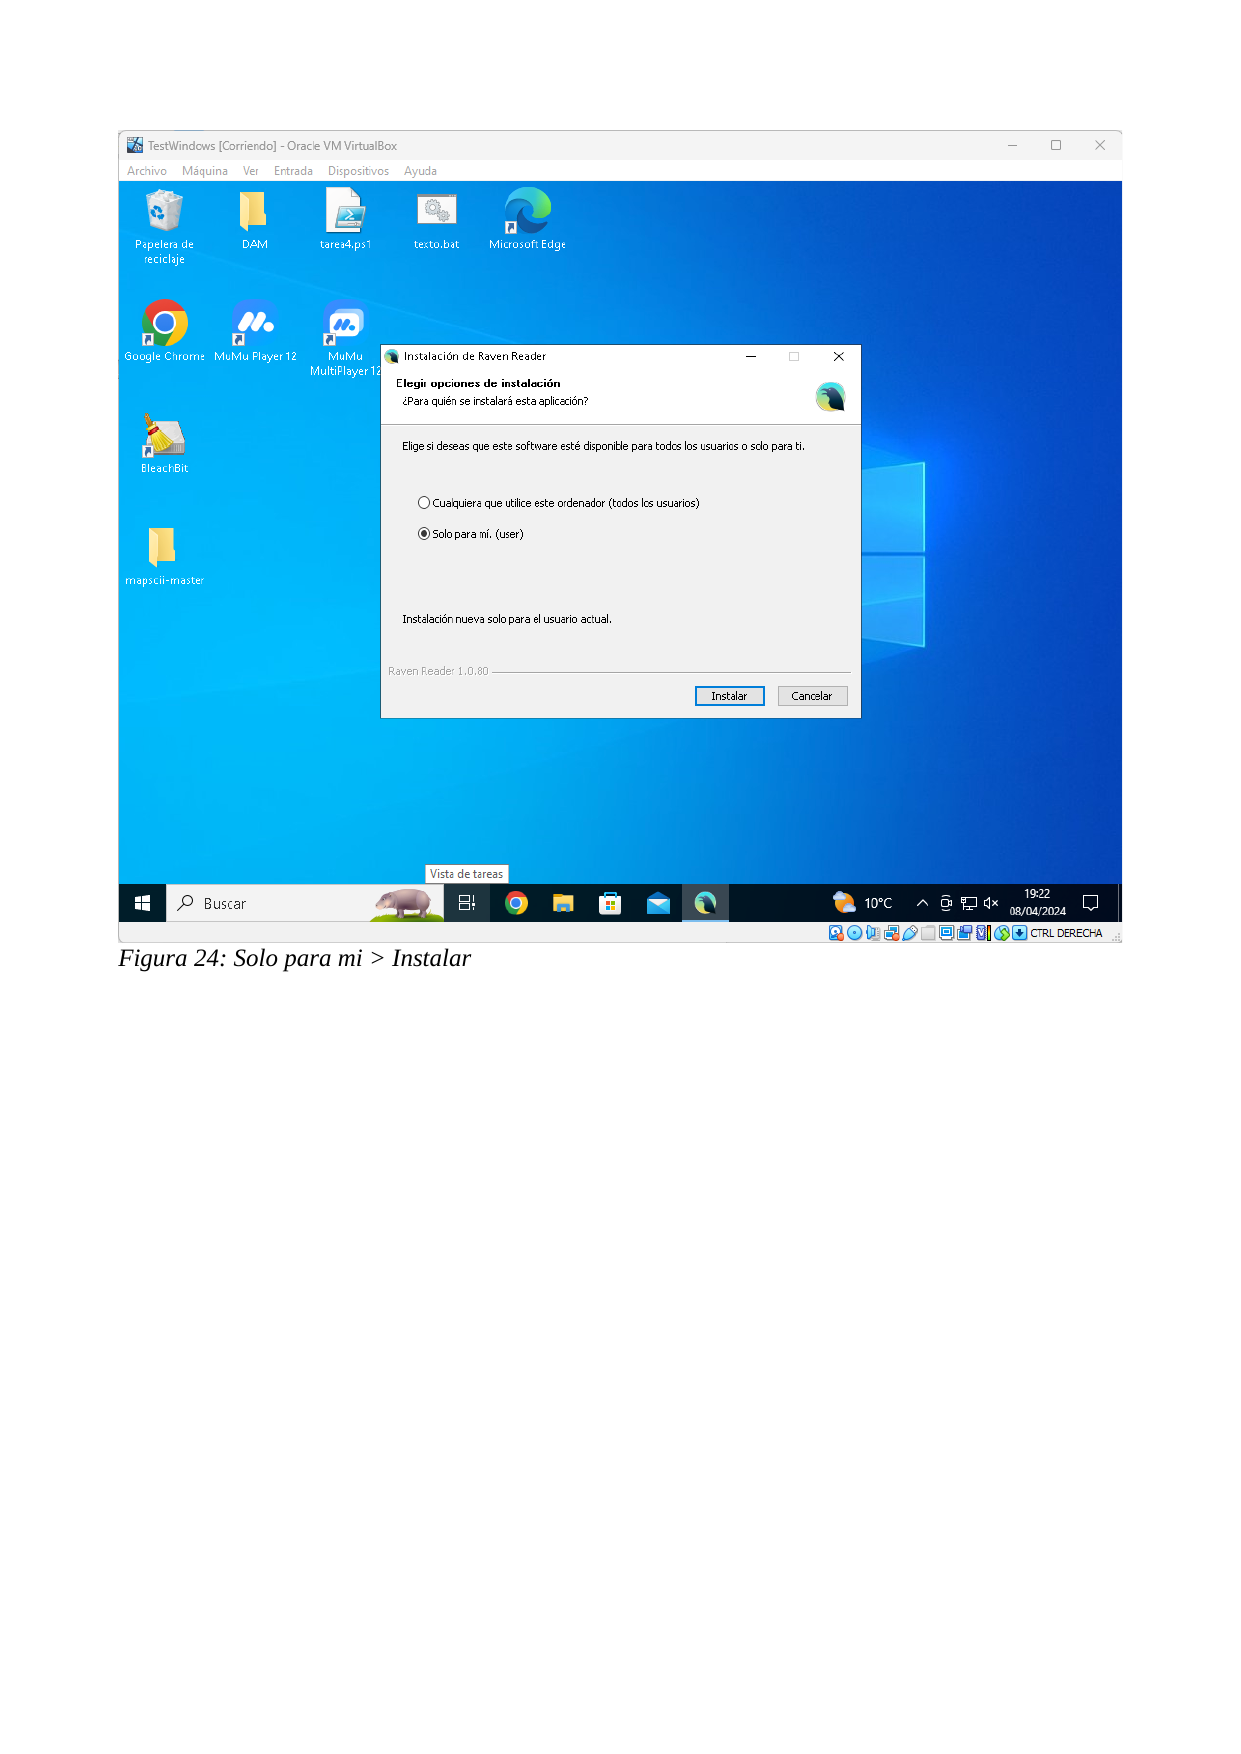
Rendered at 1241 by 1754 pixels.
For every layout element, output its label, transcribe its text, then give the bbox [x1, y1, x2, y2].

text Figura 24: Solo para mi > Instalar [118, 943, 1122, 971]
picture [143, 414, 184, 457]
picture [147, 190, 182, 230]
picture [150, 529, 174, 565]
picture [118, 130, 1123, 943]
picture [241, 193, 265, 229]
picture [143, 300, 187, 345]
picture [324, 300, 369, 345]
picture [233, 300, 278, 345]
